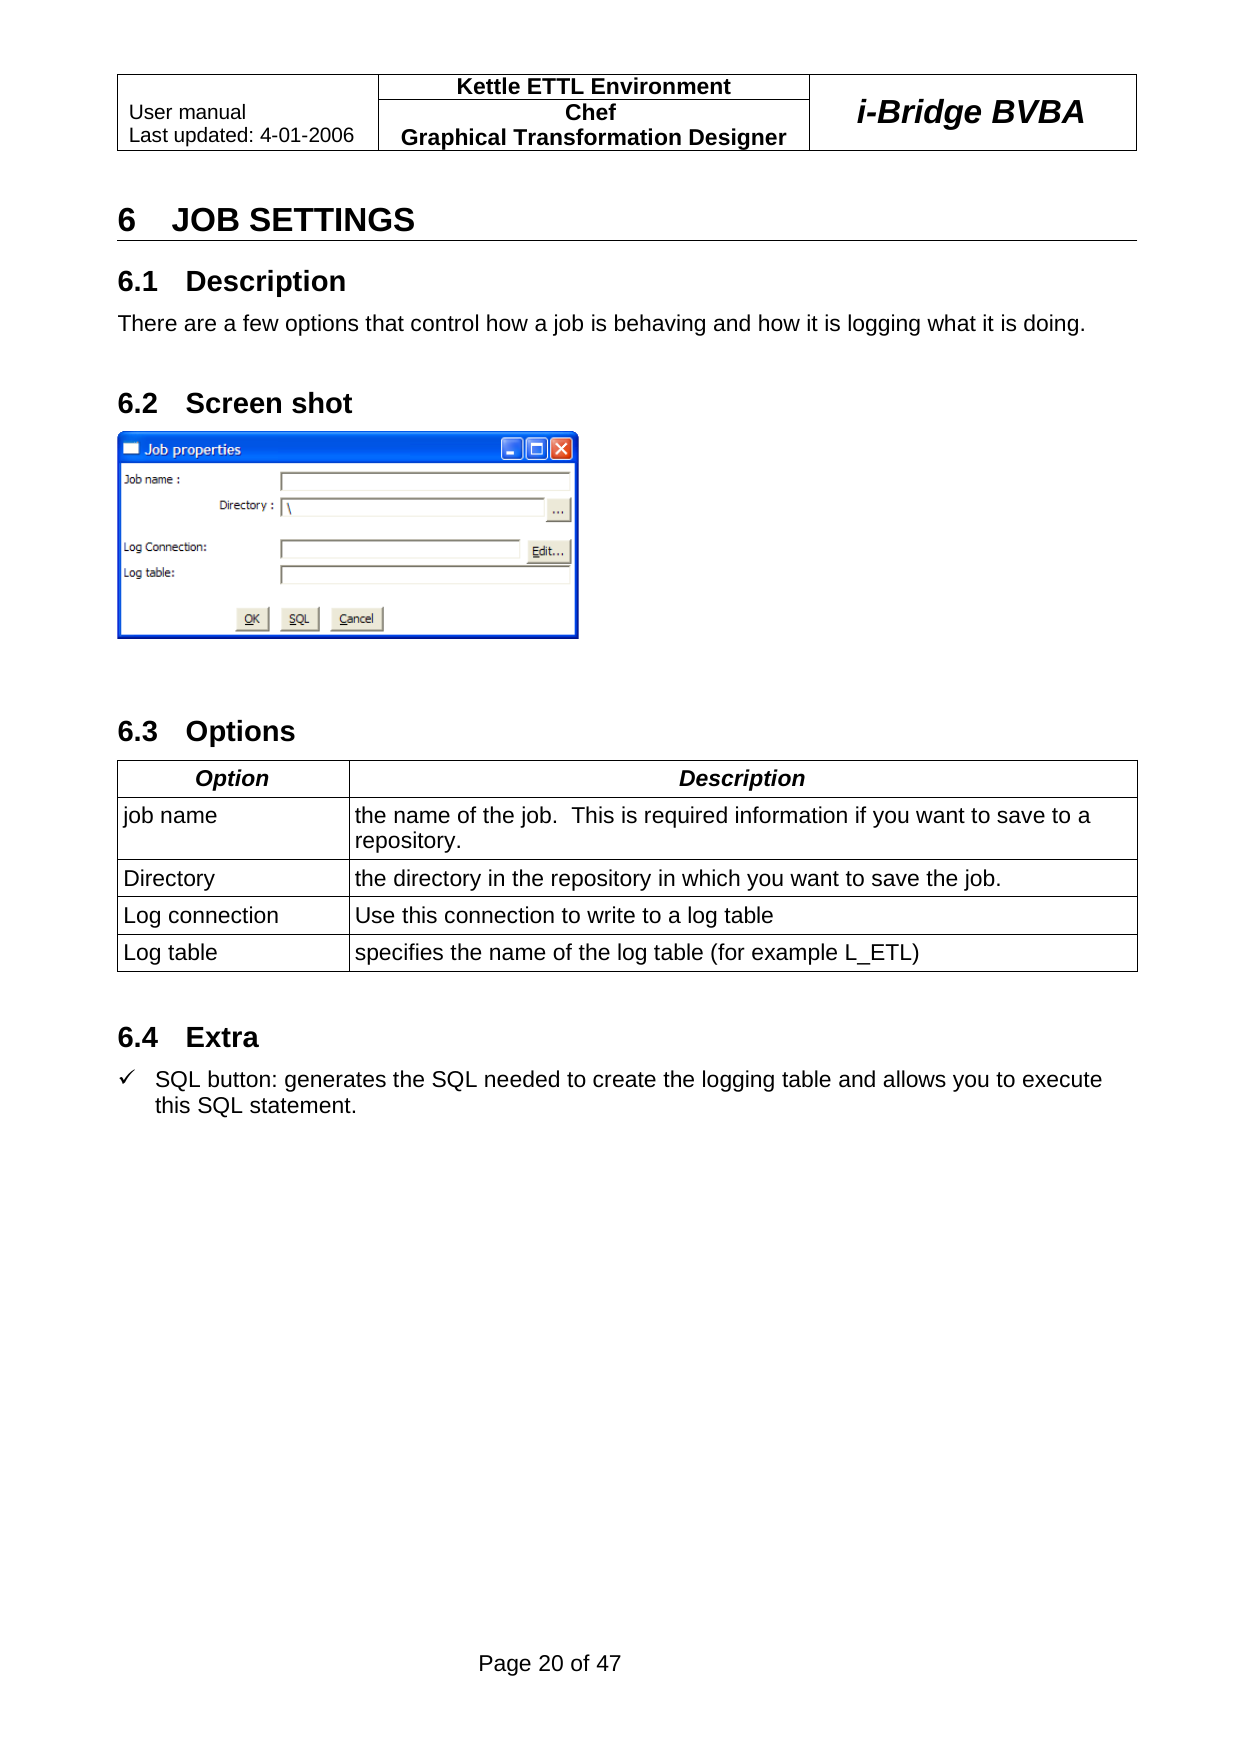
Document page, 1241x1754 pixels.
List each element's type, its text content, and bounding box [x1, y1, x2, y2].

picture [117, 431, 579, 639]
subtitle Options [117, 714, 1137, 747]
subtitle Screen shot [117, 387, 1137, 419]
text There are a few options that control how a job is behaving and how it is logging what it is doing. [117, 311, 1137, 336]
table_cell Log connection [118, 897, 349, 934]
table_cell Log table [118, 935, 349, 971]
table_cell Directory [118, 860, 349, 896]
subtitle Job settings [117, 201, 1137, 240]
table_header Option [118, 761, 349, 797]
table_cell the name of the job. This is required information if you want to save to a repository. [350, 798, 1137, 859]
subtitle Extra [117, 1021, 1137, 1054]
table_cell specifies the name of the log table (for example L_ETL) [350, 935, 1137, 971]
table_cell the directory in the repository in which you want to save the job. [350, 860, 1137, 896]
list SQL button: generates the SQL needed to create the logging table and allows you to execute this SQL statement. [117, 1067, 1137, 1118]
subtitle Description [117, 265, 1137, 298]
table_cell Use this connection to write to a log table [350, 897, 1137, 934]
table_header Description [350, 761, 1137, 797]
table_cell job name [118, 798, 349, 859]
